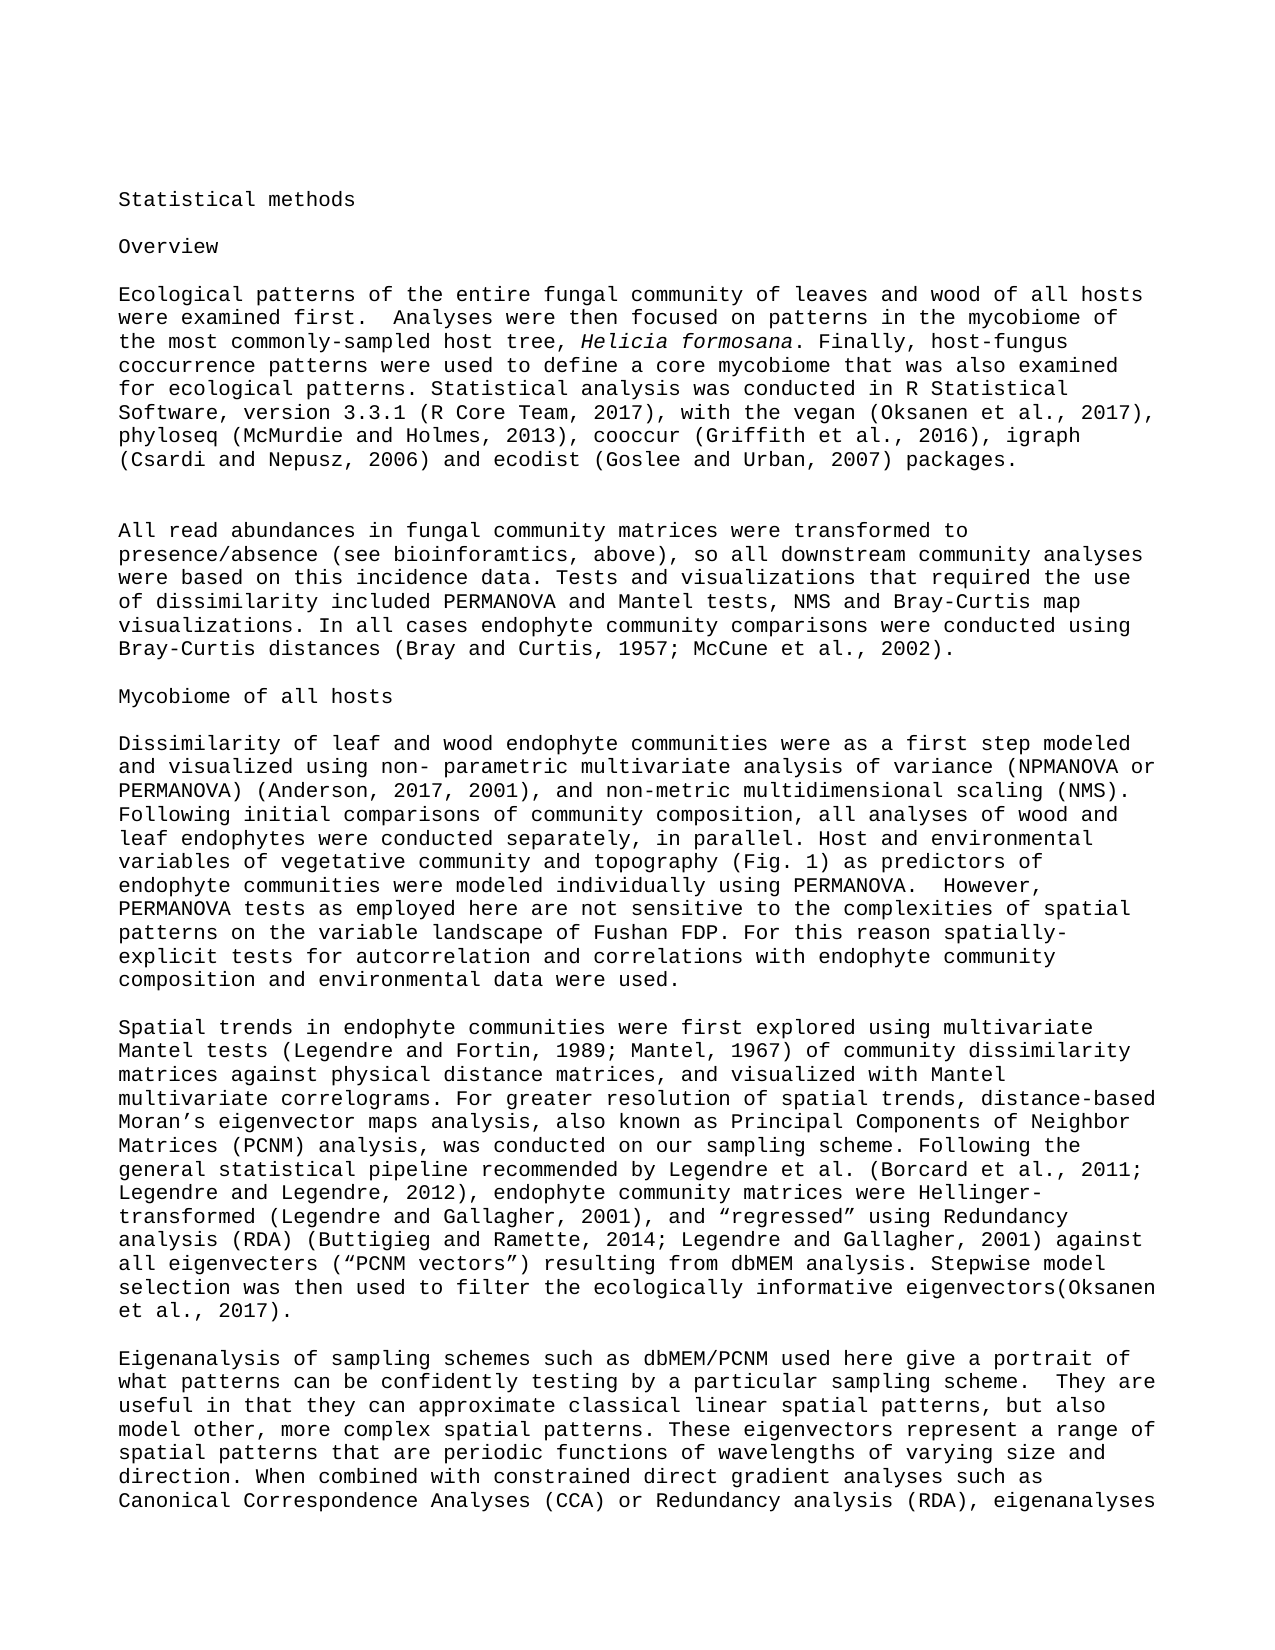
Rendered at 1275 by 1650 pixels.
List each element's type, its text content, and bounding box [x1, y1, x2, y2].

text Spatial trends in endophyte communities were first explored using multivariate Mantel tests (Legendre and Fortin, 1989; Mantel, 1967) of community dissimilarity matrices against physical distance matrices, and visualized with Mantel multivariate correlograms. For greater resolution of spatial trends, distance-based Moran’s eigenvector maps analysis, also known as Principal Components of Neighbor Matrices (PCNM) analysis, was conducted on our sampling scheme. Following the general statistical pipeline recommended by Legendre et al. (Borcard et al., 2011; Legendre and Legendre, 2012), endophyte community matrices were Hellinger-transformed (Legendre and Gallagher, 2001), and “regressed” using Redundancy analysis (RDA) (Buttigieg and Ramette, 2014; Legendre and Gallagher, 2001) against all eigenvecters (“PCNM vectors”) resulting from dbMEM analysis. Stepwise model selection was then used to filter the ecologically informative eigenvectors(Oksanen et al., 2017). [118, 1017, 1157, 1324]
text All read abundances in fungal community matrices were transformed to presence/absence (see bioinforamtics, above), so all downstream community analyses were based on this incidence data. Tests and visualizations that required the use of dissimilarity included PERMANOVA and Mantel tests, NMS and Bray-Curtis map visualizations. In all cases endophyte community comparisons were conducted using Bray-Curtis distances (Bray and Curtis, 1957; McCune et al., 2002). [118, 520, 1157, 662]
text Statistical methods [118, 189, 1157, 213]
text Mycobiome of all hosts [118, 686, 1157, 709]
text Ecological patterns of the entire fungal community of leaves and wood of all hosts were examined first. Analyses were then focused on patterns in the mycobiome of the most commonly-sampled host tree, Helicia formosana. Finally, host-fungus coccurrence patterns were used to define a core mycobiome that was also examined for ecological patterns. Statistical analysis was conducted in R Statistical Software, version 3.3.1 (R Core Team, 2017), with the vegan (Oksanen et al., 2017), phyloseq (McMurdie and Holmes, 2013), cooccur (Griffith et al., 2016), igraph (Csardi and Nepusz, 2006) and ecodist (Goslee and Urban, 2007) packages. [118, 284, 1157, 473]
text Eigenanalysis of sampling schemes such as dbMEM/PCNM used here give a portrait of what patterns can be confidently testing by a particular sampling scheme. They are useful in that they can approximate classical linear spatial patterns, but also model other, more complex spatial patterns. These eigenvectors represent a range of spatial patterns that are periodic functions of wavelengths of varying size and direction. When combined with constrained direct gradient analyses such as Canonical Correspondence Analyses (CCA) or Redundancy analysis (RDA), eigenanalyses [118, 1348, 1157, 1513]
text Overview [118, 236, 1157, 260]
text Dissimilarity of leaf and wood endophyte communities were as a first step modeled and visualized using non- parametric multivariate analysis of variance (NPMANOVA or PERMANOVA) (Anderson, 2017, 2001), and non-metric multidimensional scaling (NMS). Following initial comparisons of community composition, all analyses of wood and leaf endophytes were conducted separately, in parallel. Host and environmental variables of vegetative community and topography (Fig. 1) as predictors of endophyte communities were modeled individually using PERMANOVA. However, PERMANOVA tests as employed here are not sensitive to the complexities of spatial patterns on the variable landscape of Fushan FDP. For this reason spatially-explicit tests for autcorrelation and correlations with endophyte community composition and environmental data were used. [118, 733, 1157, 993]
